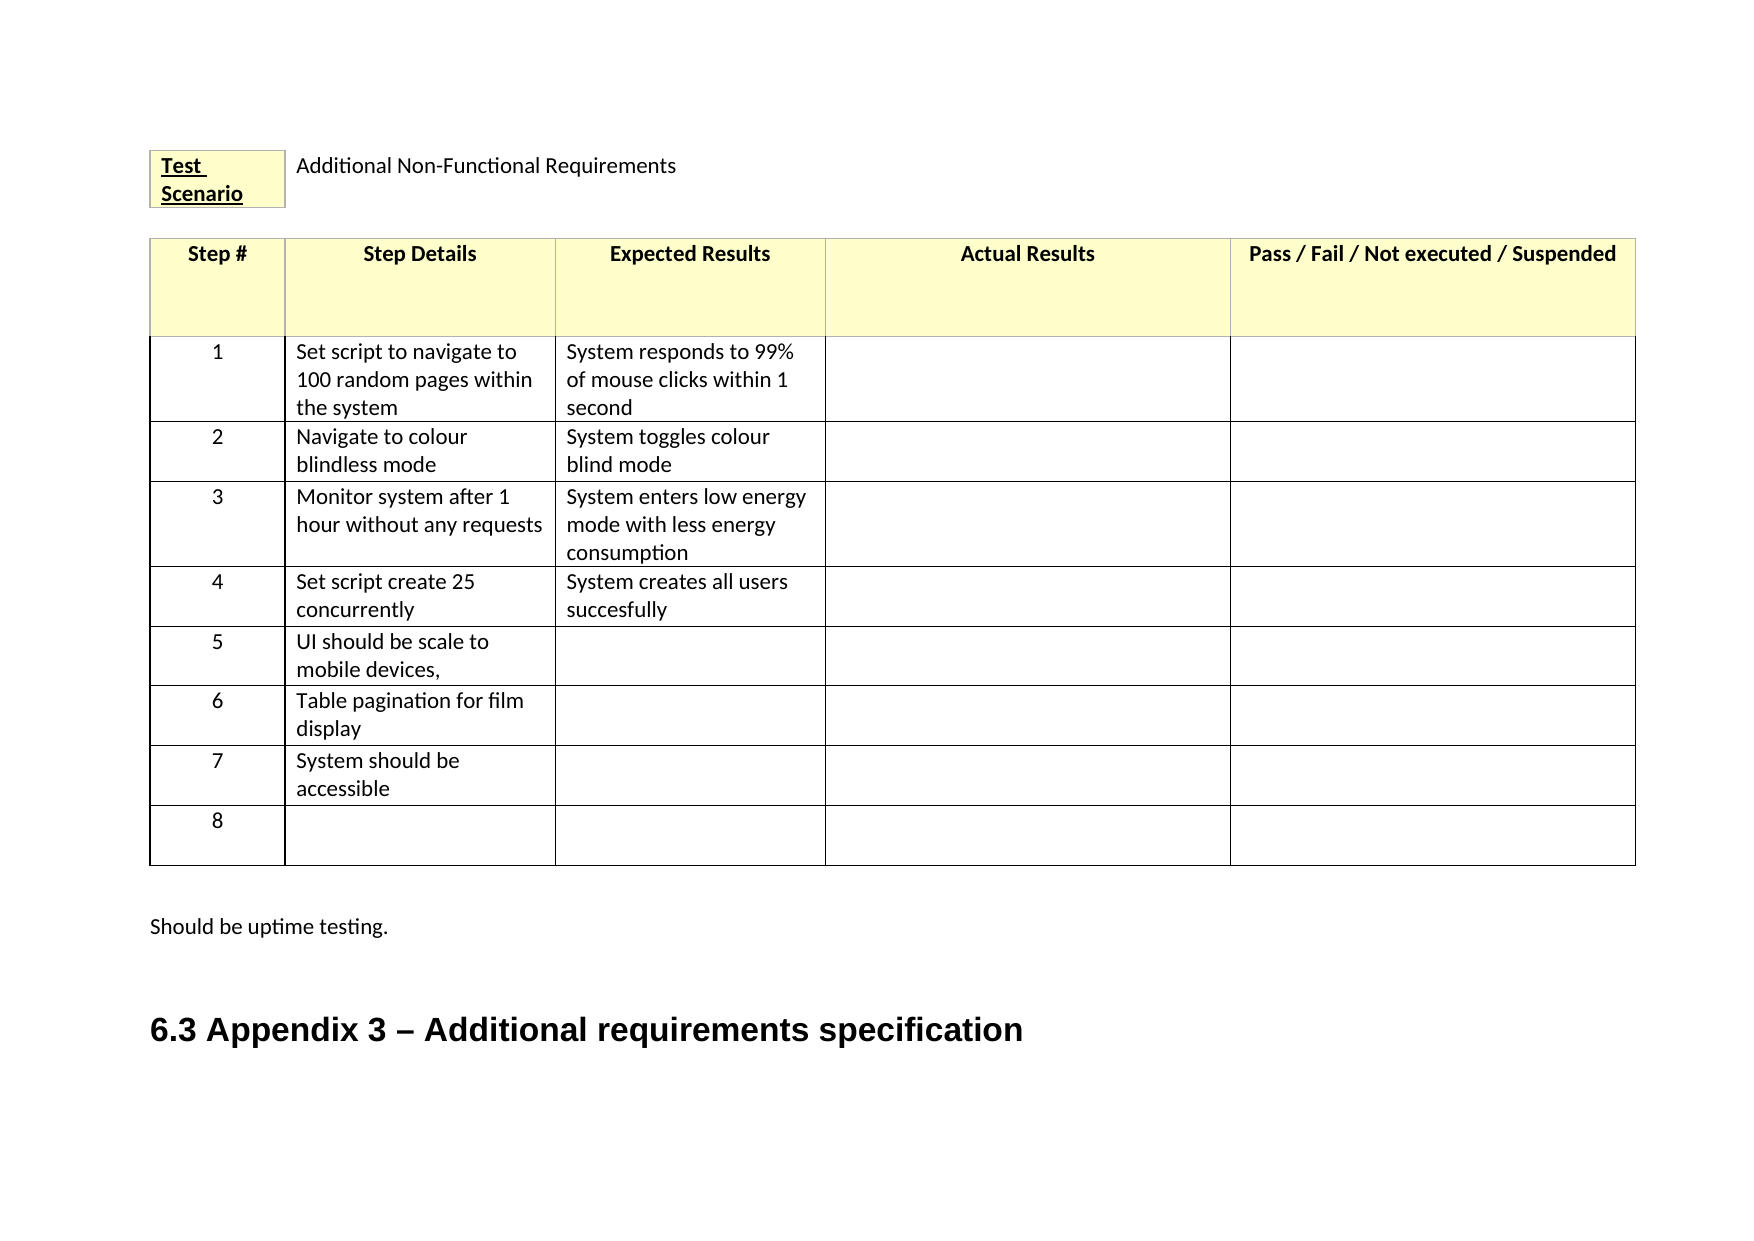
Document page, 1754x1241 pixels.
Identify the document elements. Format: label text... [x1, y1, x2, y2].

table_cell [1231, 422, 1635, 481]
text Should be uptime testing. [150, 912, 1604, 940]
table_cell System should be accessible [286, 746, 555, 805]
table_cell [1365, 207, 1501, 238]
table_cell Actual Results [826, 239, 1230, 336]
table_cell [1231, 627, 1635, 685]
table_cell 2 [151, 422, 284, 481]
table_cell [826, 746, 1230, 805]
table_cell [826, 482, 1230, 566]
table_cell 8 [151, 806, 284, 864]
table_cell UI should be scale to mobile devices, [286, 627, 555, 685]
table_cell [556, 806, 825, 864]
table_cell [420, 207, 555, 238]
table_header [1095, 150, 1230, 207]
table_cell System enters low energy mode with less energy consumption [556, 482, 825, 566]
table_cell [150, 208, 285, 238]
table_cell [286, 806, 555, 864]
table_cell Set script to navigate to 100 random pages within the system [286, 337, 555, 421]
table_cell System responds to 99% of mouse clicks within 1 second [556, 337, 825, 421]
table_cell [1231, 567, 1635, 626]
table_cell 7 [151, 746, 284, 805]
table_cell [1230, 207, 1365, 238]
table_cell Step # [151, 239, 284, 336]
table_header Additional Non-Functional Requirements [286, 150, 1095, 207]
table_cell [1231, 746, 1635, 805]
table_cell [556, 627, 825, 685]
table_cell [690, 207, 825, 238]
table_cell [826, 567, 1230, 626]
table_cell Set script create 25 concurrently [286, 567, 555, 626]
table_cell Pass / Fail / Not executed / Suspended [1231, 239, 1635, 336]
table_cell [960, 207, 1095, 238]
table_cell Table pagination for film display [286, 686, 555, 745]
table_cell Step Details [286, 239, 555, 336]
table_cell 1 [151, 337, 284, 421]
subtitle 6.3 Appendix 3 – Additional requirements specification [150, 1010, 1604, 1049]
table_cell [1231, 337, 1635, 421]
table_header [1501, 150, 1636, 207]
table_cell 3 [151, 482, 284, 566]
table_cell Expected Results [556, 239, 825, 336]
table_cell 5 [151, 627, 284, 685]
table_cell [1095, 207, 1230, 238]
table_cell [285, 207, 420, 238]
table_cell [1501, 207, 1636, 238]
table_cell [826, 627, 1230, 685]
table_cell System creates all users succesfully [556, 567, 825, 626]
table_cell [826, 686, 1230, 745]
table_header Test Scenario [151, 151, 284, 207]
table_cell Monitor system after 1 hour without any requests [286, 482, 555, 566]
table_cell System toggles colour blind mode [556, 422, 825, 481]
table_cell [556, 746, 825, 805]
table_header [1230, 150, 1365, 207]
table_cell 6 [151, 686, 284, 745]
table_cell [556, 686, 825, 745]
table_cell [1231, 806, 1635, 864]
table_cell [1231, 686, 1635, 745]
table_cell [826, 337, 1230, 421]
table_cell [555, 207, 690, 238]
table_cell 4 [151, 567, 284, 626]
table_cell Navigate to colour blindless mode [286, 422, 555, 481]
table_cell [826, 806, 1230, 864]
table_cell [1231, 482, 1635, 566]
table_cell [826, 422, 1230, 481]
table_header [1365, 150, 1501, 207]
table_cell [825, 207, 960, 238]
